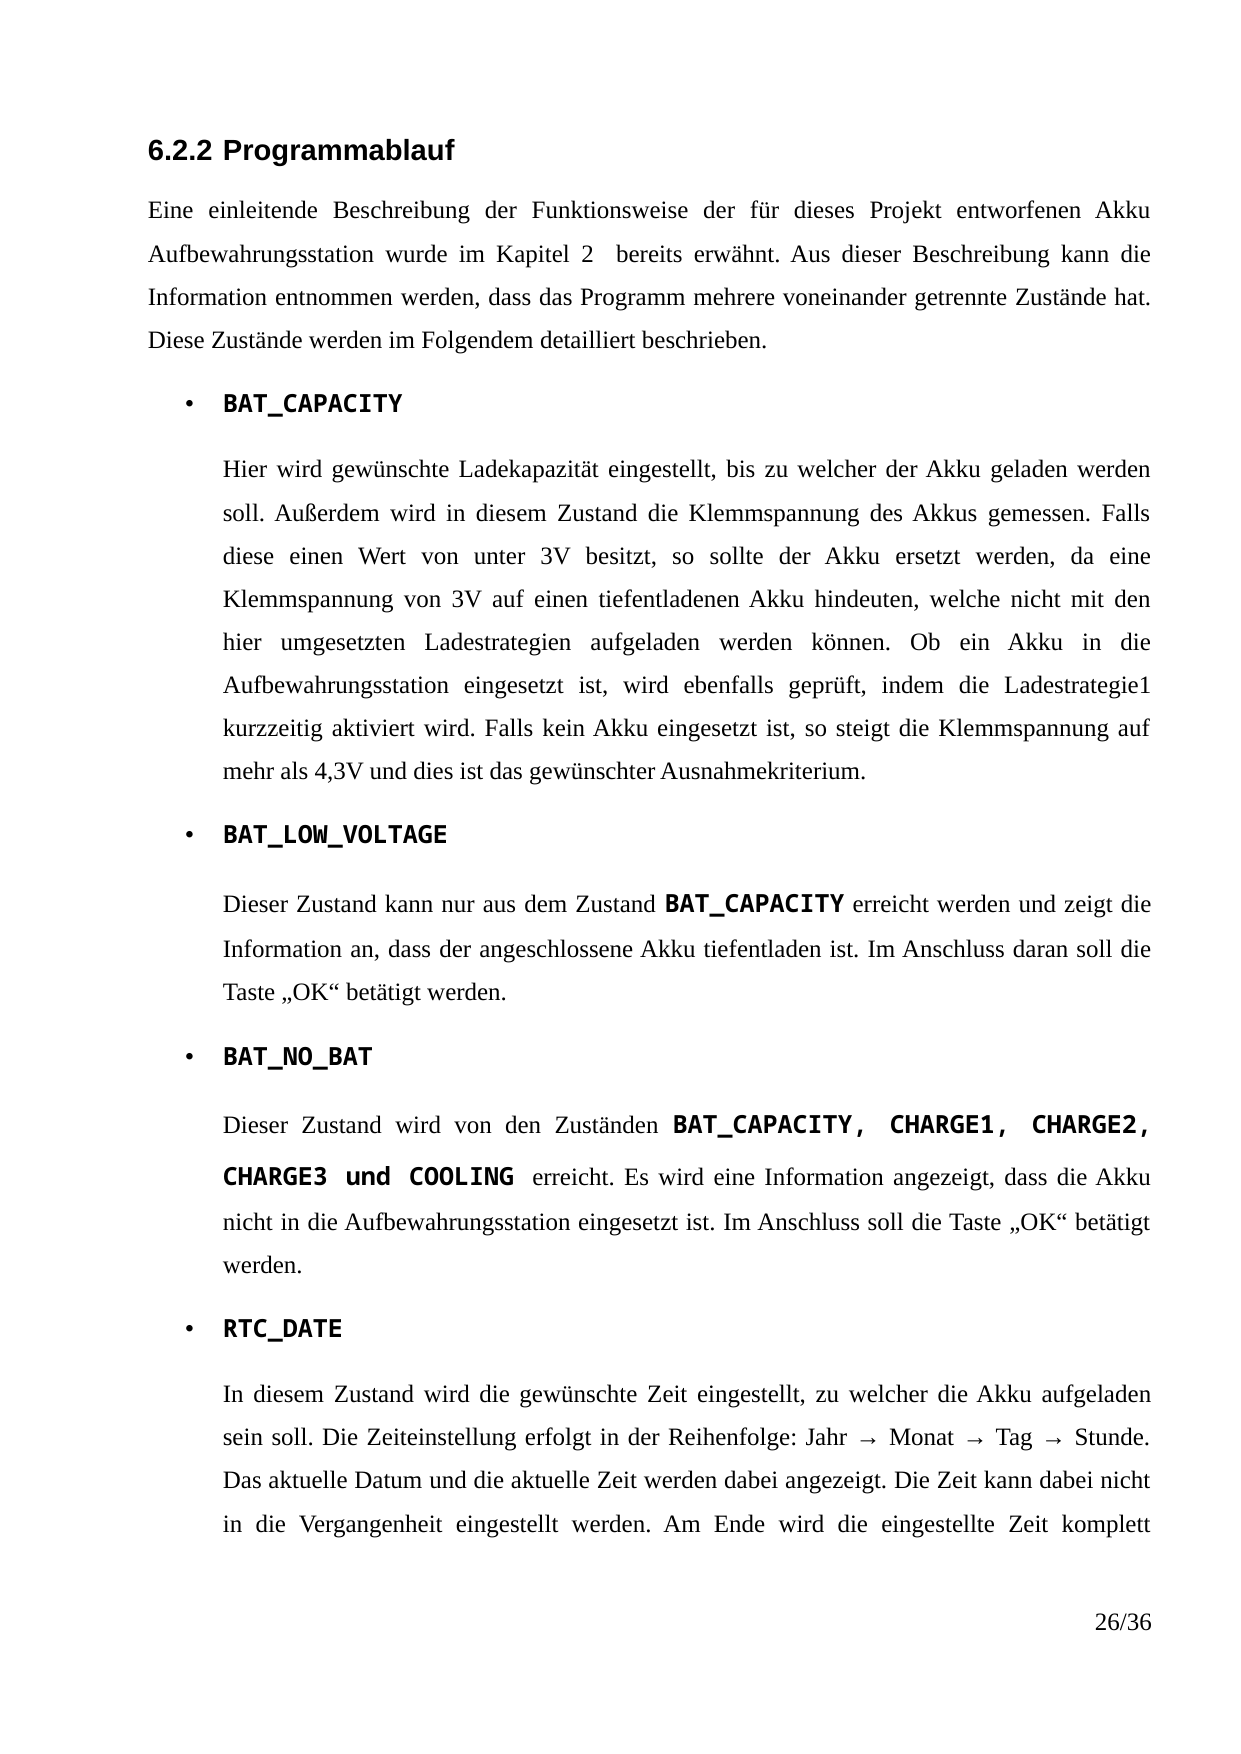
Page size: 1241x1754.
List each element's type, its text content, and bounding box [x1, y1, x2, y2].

list BAT_CAPACITY [185, 386, 1152, 420]
list RTC_DATE [185, 1311, 1152, 1344]
list Dieser Zustand wird von den Zuständen BAT_CAPACITY, CHARGE1, CHARGE2, CHARGE3 und COOLING erreicht. Es wird eine Information angezeigt, dass die Akku nicht in die Aufbewahrungsstation eingesetzt ist. Im Anschluss soll die Taste „OK“ betätigt werden. [185, 1107, 1152, 1278]
list Dieser Zustand kann nur aus dem Zustand BAT_CAPACITY erreicht werden und zeigt die Information an, dass der angeschlossene Akku tiefentladen ist. Im Anschluss daran soll die Taste „OK“ betätigt werden. [185, 886, 1152, 1006]
text Eine einleitende Beschreibung der Funktionsweise der für dieses Projekt entworfenen Akku Aufbewahrungsstation wurde im Kapitel 2 bereits erwähnt. Aus dieser Beschreibung kann die Information entnommen werden, dass das Programm mehrere voneinander getrennte Zustände hat. Diese Zustände werden im Folgendem detailliert beschrieben. [148, 196, 1152, 354]
list BAT_NO_BAT [185, 1038, 1152, 1072]
subtitle Programmablauf [148, 133, 1152, 166]
list In diesem Zustand wird die gewünschte Zeit eingestellt, zu welcher die Akku aufgeladen sein soll. Die Zeiteinstellung erfolgt in der Reihenfolge: Jahr → Monat → Tag → Stunde. Das aktuelle Datum und die aktuelle Zeit werden dabei angezeigt. Die Zeit kann dabei nicht in die Vergangenheit eingestellt werden. Am Ende wird die eingestellte Zeit komplett [185, 1379, 1152, 1537]
list Hier wird gewünschte Ladekapazität eingestellt, bis zu welcher der Akku geladen werden soll. Außerdem wird in diesem Zustand die Klemmspannung des Akkus gemessen. Falls diese einen Wert von unter 3V besitzt, so sollte der Akku ersetzt werden, da eine Klemmspannung von 3V auf einen tiefentladenen Akku hindeuten, welche nicht mit den hier umgesetzten Ladestrategien aufgeladen werden können. Ob ein Akku in die Aufbewahrungsstation eingesetzt ist, wird ebenfalls geprüft, indem die Ladestrategie1 kurzzeitig aktiviert wird. Falls kein Akku eingesetzt ist, so steigt die Klemmspannung auf mehr als 4,3V und dies ist das gewünschter Ausnahmekriterium. [185, 454, 1152, 785]
list BAT_LOW_VOLTAGE [185, 817, 1152, 851]
